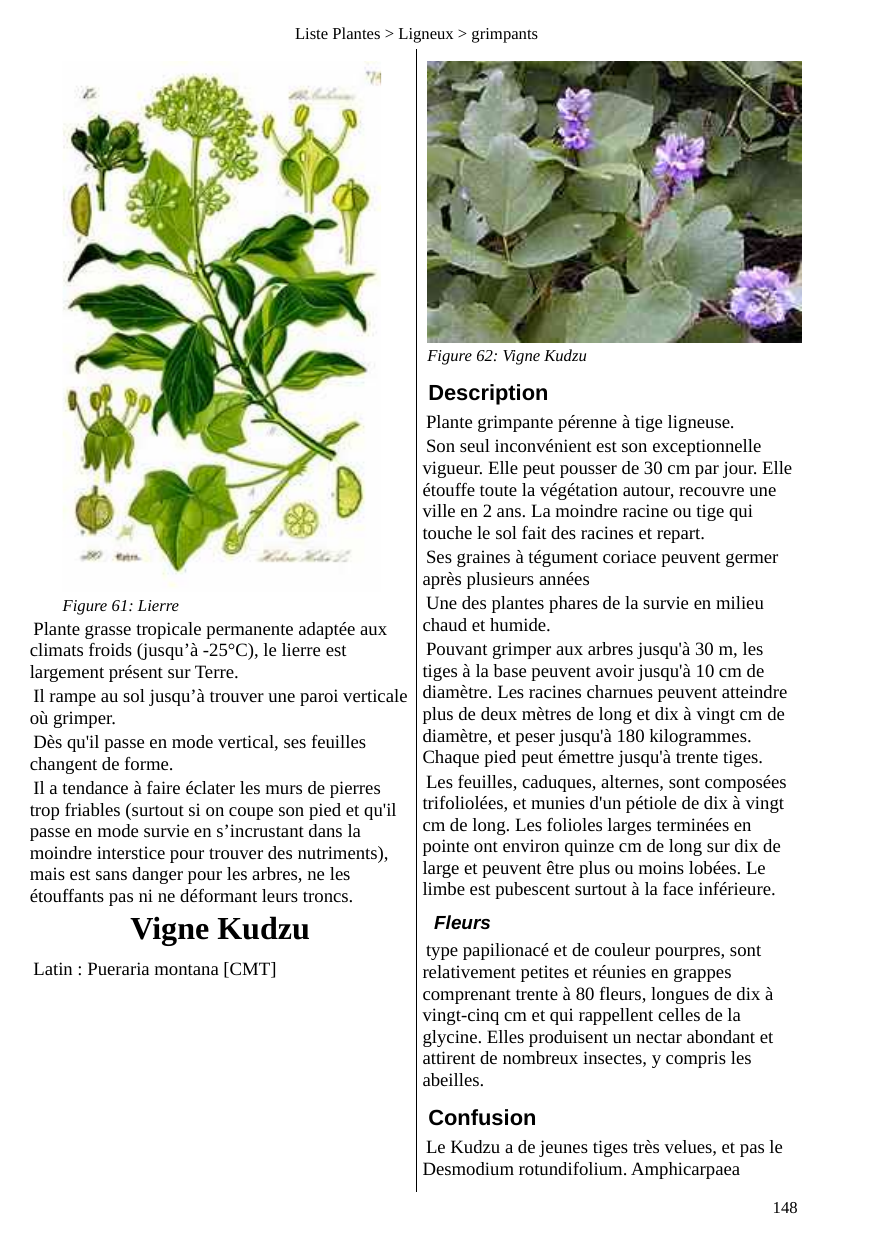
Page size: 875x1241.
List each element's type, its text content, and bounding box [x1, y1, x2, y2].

subtitle Fleurs [434, 912, 803, 933]
text Figure 61: Lierre [62, 592, 381, 614]
text Le Kudzu a de jeunes tiges très velues, et pas le Desmodium rotundifolium. Amphicarpaea [422, 1136, 803, 1179]
text Les feuilles, caduques, alternes, sont composées trifoliolées, et munies d'un pétiole de dix à vingt cm de long. Les folioles larges terminées en pointe ont environ quinze cm de long sur dix de large et peuvent être plus ou moins lobées. Le limbe est pubescent surtout à la face inférieure. [422, 771, 803, 900]
text Dès qu'il passe en mode vertical, ses feuilles changent de forme. [29, 731, 411, 774]
text Figure 62: Vigne Kudzu [427, 343, 802, 365]
text Il a tendance à faire éclater les murs de pierres trop friables (surtout si on coupe son pied et qu'il passe en mode survie en s’incrustant dans la moindre interstice pour trouver des nutriments), mais est sans danger pour les arbres, ne les étouffants pas ni ne déformant leurs troncs. [29, 777, 411, 906]
picture [62, 61, 382, 592]
text Plante grasse tropicale permanente adaptée aux climats froids (jusqu’à -25°C), le lierre est largement présent sur Terre. [29, 617, 411, 682]
subtitle Vigne Kudzu [29, 909, 411, 946]
text type papilionacé et de couleur pourpres, sont relativement petites et réunies en grappes comprenant trente à 80 fleurs, longues de dix à vingt-cinq cm et qui rappellent celles de la glycine. Elles produisent un nectar abondant et attirent de nombreux insectes, y compris les abeilles. [422, 939, 803, 1090]
subtitle Confusion [428, 1105, 803, 1130]
text Son seul inconvénient est son exceptionnelle vigueur. Elle peut pousser de 30 cm par jour. Elle étouffe toute la végétation autour, recouvre une ville en 2 ans. La moindre racine ou tige qui touche le sol fait des racines et repart. [422, 435, 803, 543]
subtitle Description [428, 380, 803, 405]
text Ses graines à tégument coriace peuvent germer après plusieurs années [422, 546, 803, 589]
picture [427, 61, 802, 343]
text Une des plantes phares de la survie en milieu chaud et humide. [422, 592, 803, 635]
text Plante grimpante pérenne à tige ligneuse. [422, 411, 803, 432]
text Il rampe au sol jusqu’à trouver une paroi verticale où grimper. [29, 685, 411, 728]
text Latin : Pueraria montana [CMT] [29, 958, 411, 979]
text Pouvant grimper aux arbres jusqu'à 30 m, les tiges à la base peuvent avoir jusqu'à 10 cm de diamètre. Les racines charnues peuvent atteindre plus de deux mètres de long et dix à vingt cm de diamètre, et peser jusqu'à 180 kilogrammes. Chaque pied peut émettre jusqu'à trente tiges. [422, 638, 803, 768]
